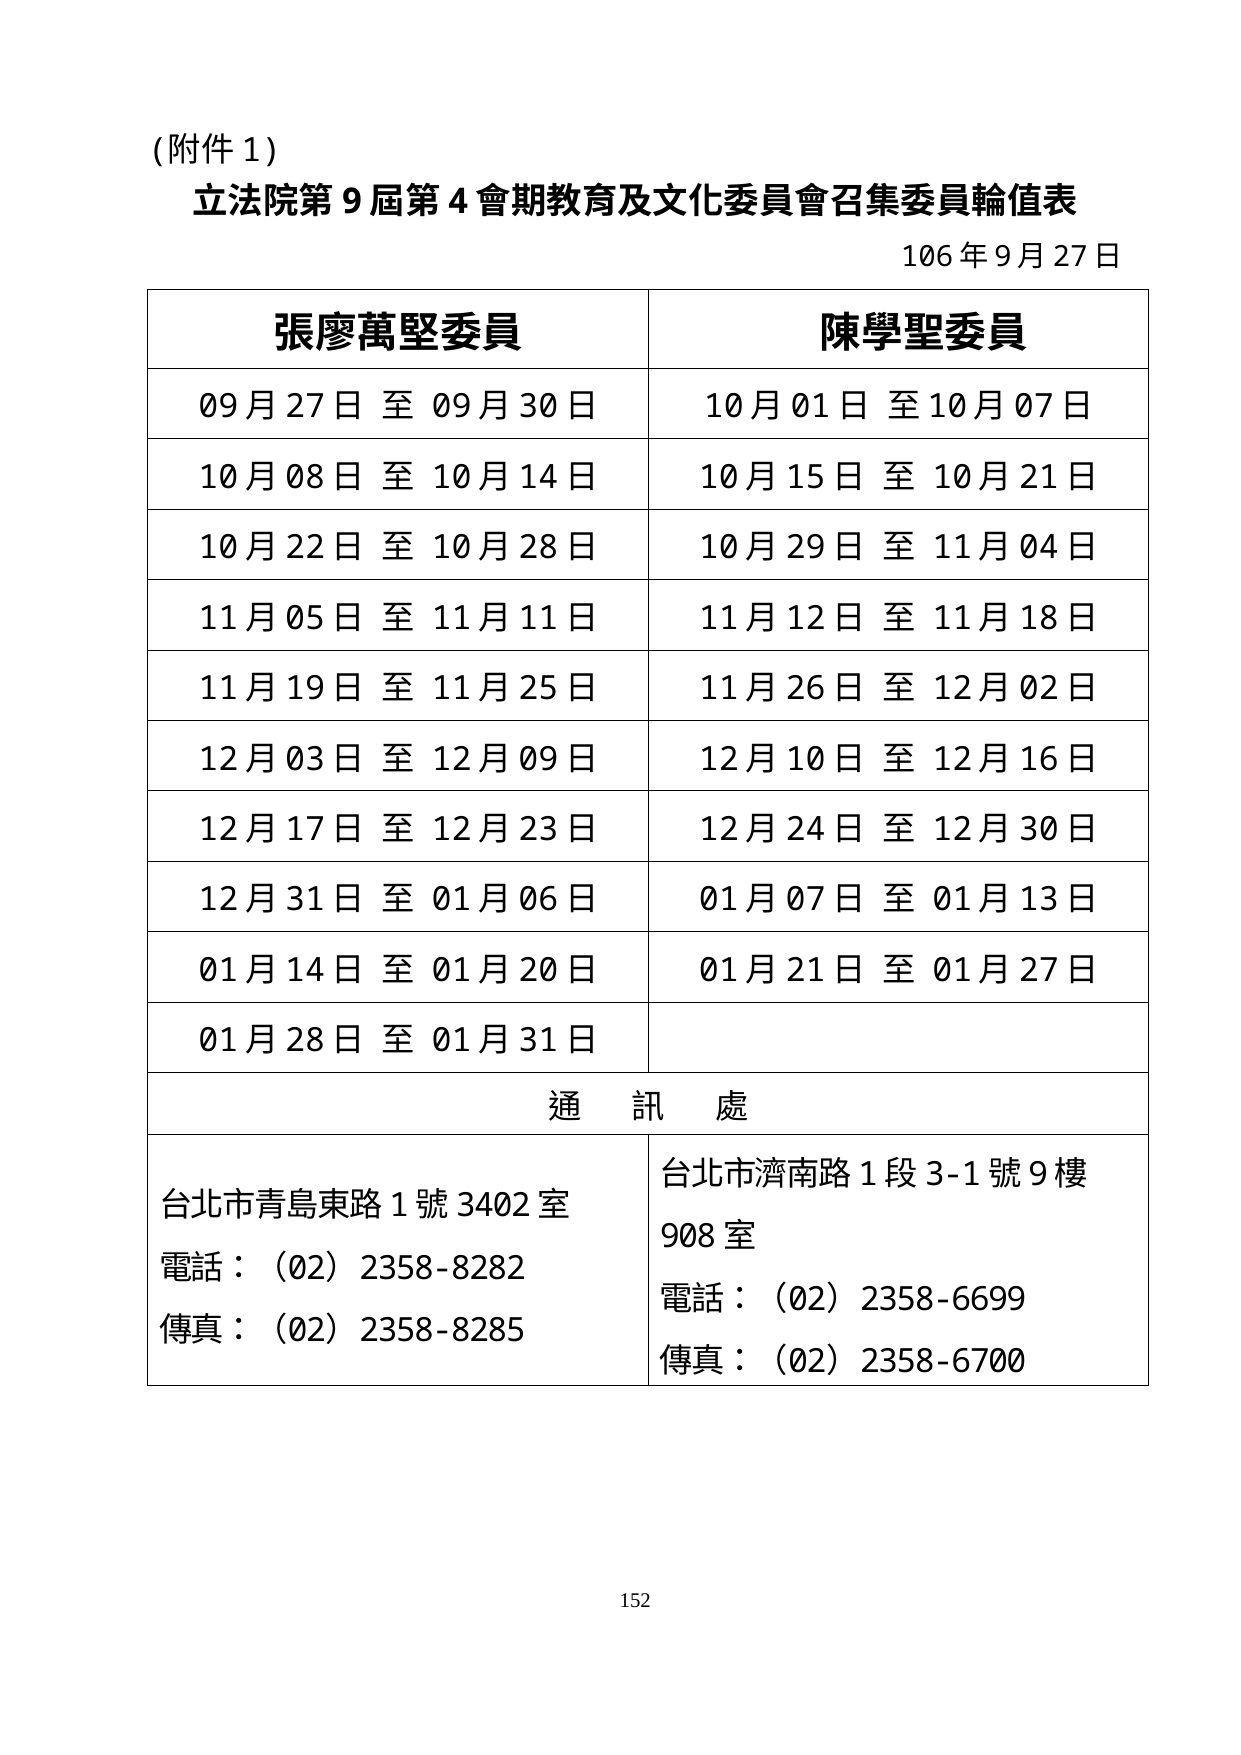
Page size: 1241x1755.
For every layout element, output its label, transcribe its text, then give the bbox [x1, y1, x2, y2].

table_cell 11月12日 至 11月18日 [649, 580, 1148, 649]
table_cell 01月14日 至 01月20日 [148, 932, 648, 1002]
table_cell 01月28日 至 01月31日 [148, 1003, 648, 1072]
table_cell 12月24日 至 12月30日 [649, 791, 1148, 861]
table_cell 10月15日 至 10月21日 [649, 439, 1148, 509]
table_cell 10月01日 至10月07日 [649, 369, 1148, 438]
table_cell 01月21日 至 01月27日 [649, 932, 1148, 1002]
table_cell 12月31日 至 01月06日 [148, 862, 648, 931]
table_cell 10月08日 至 10月14日 [148, 439, 648, 509]
text 立法院第9屆第4會期教育及文化委員會召集委員輪值表 [148, 172, 1122, 224]
table_cell 11月26日 至 12月02日 [649, 651, 1148, 720]
table_cell 12月03日 至 12月09日 [148, 721, 648, 790]
table_cell 12月17日 至 12月23日 [148, 791, 648, 861]
table_cell 台北市濟南路1段3-1號9樓908室 電話：（02）2358-6699 傳真：（02）2358-6700 [649, 1135, 1148, 1385]
text (附件1) [148, 118, 1122, 172]
table_cell 01月07日 至 01月13日 [649, 862, 1148, 931]
table_cell 通 訊 處 [148, 1073, 1148, 1134]
table_cell 09月27日 至 09月30日 [148, 369, 648, 438]
table_cell 11月05日 至 11月11日 [148, 580, 648, 649]
table_cell 12月10日 至 12月16日 [649, 721, 1148, 790]
text 106年9月27日 [148, 224, 1122, 276]
table_cell 台北市青島東路1號3402室 電話：（02）2358-8282 傳真：（02）2358-8285 [148, 1135, 648, 1385]
table_cell 10月22日 至 10月28日 [148, 510, 648, 579]
table_header 張廖萬堅委員 [148, 290, 648, 368]
table_cell 11月19日 至 11月25日 [148, 651, 648, 720]
table_cell [649, 1003, 1148, 1072]
table_header 陳學聖委員 [649, 290, 1148, 368]
table_cell 10月29日 至 11月04日 [649, 510, 1148, 579]
